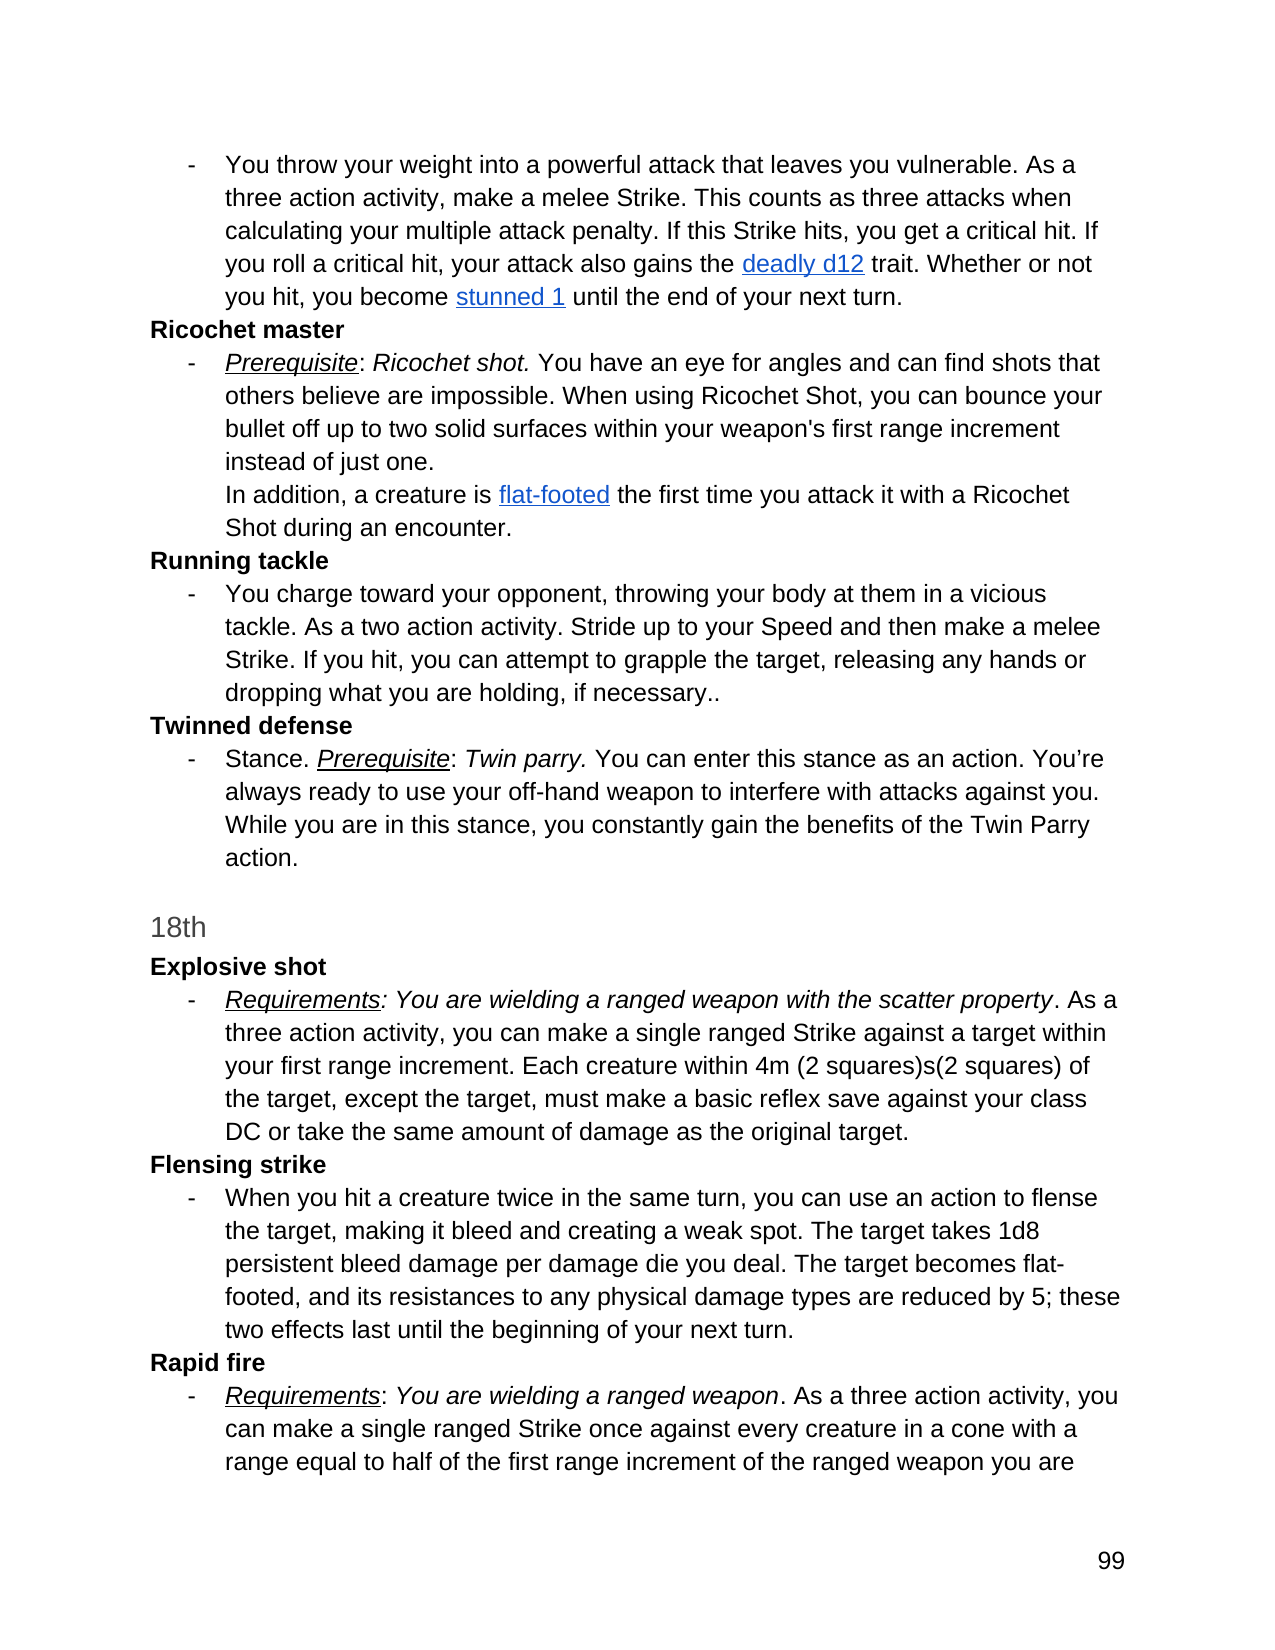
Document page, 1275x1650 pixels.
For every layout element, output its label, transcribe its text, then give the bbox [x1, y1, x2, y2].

text Explosive shot [150, 952, 1125, 980]
list Stance. Prerequisite: Twin parry. You can enter this stance as an action. You’re always ready to use your off-hand weapon to interfere with attacks against you. While you are in this stance, you constantly gain the benefits of the Twin Parry action. [187, 744, 1125, 872]
list You charge toward your opponent, throwing your body at them in a vicious tackle. As a two action activity. Stride up to your Speed and then make a melee Strike. If you hit, you can attempt to grapple the target, releasing any hands or dropping what you are holding, if necessary.. [187, 579, 1125, 707]
list Requirements: You are wielding a ranged weapon. As a three action activity, you can make a single ranged Strike once against every creature in a cone with a range equal to half of the first range increment of the ranged weapon you are [187, 1381, 1125, 1476]
text Running tackle [150, 546, 1125, 575]
list Prerequisite: Ricochet shot. You have an eye for angles and can find shots that others believe are impossible. When using Ricochet Shot, you can bounce your bullet off up to two solid surfaces within your weapon's first range increment instead of just one. [187, 348, 1125, 476]
text Rapid fire [150, 1348, 1125, 1377]
text Flensing strike [150, 1150, 1125, 1178]
text Twinned defense [150, 711, 1125, 740]
text Ricochet master [150, 315, 1125, 344]
subtitle 18th [150, 910, 1125, 943]
list Requirements: You are wielding a ranged weapon with the scatter property. As a three action activity, you can make a single ranged Strike against a target within your first range increment. Each creature within 4m (2 squares)s(2 squares) of the target, except the target, must make a basic reflex save against your class DC or take the same amount of damage as the original target. [187, 985, 1125, 1146]
list You throw your weight into a powerful attack that leaves you vulnerable. As a three action activity, make a melee Strike. This counts as three attacks when calculating your multiple attack penalty. If this Strike hits, you get a critical hit. If you roll a critical hit, your attack also gains the deadly d12 trait. Whether or not you hit, you become stunned 1 until the end of your next turn. [187, 150, 1125, 311]
text In addition, a creature is flat-footed the first time you attack it with a Ricochet Shot during an encounter. [225, 480, 1125, 542]
list When you hit a creature twice in the same turn, you can use an action to flense the target, making it bleed and creating a weak spot. The target takes 1d8 persistent bleed damage per damage die you deal. The target becomes flat-footed, and its resistances to any physical damage types are reduced by 5; these two effects last until the beginning of your next turn. [187, 1183, 1125, 1344]
